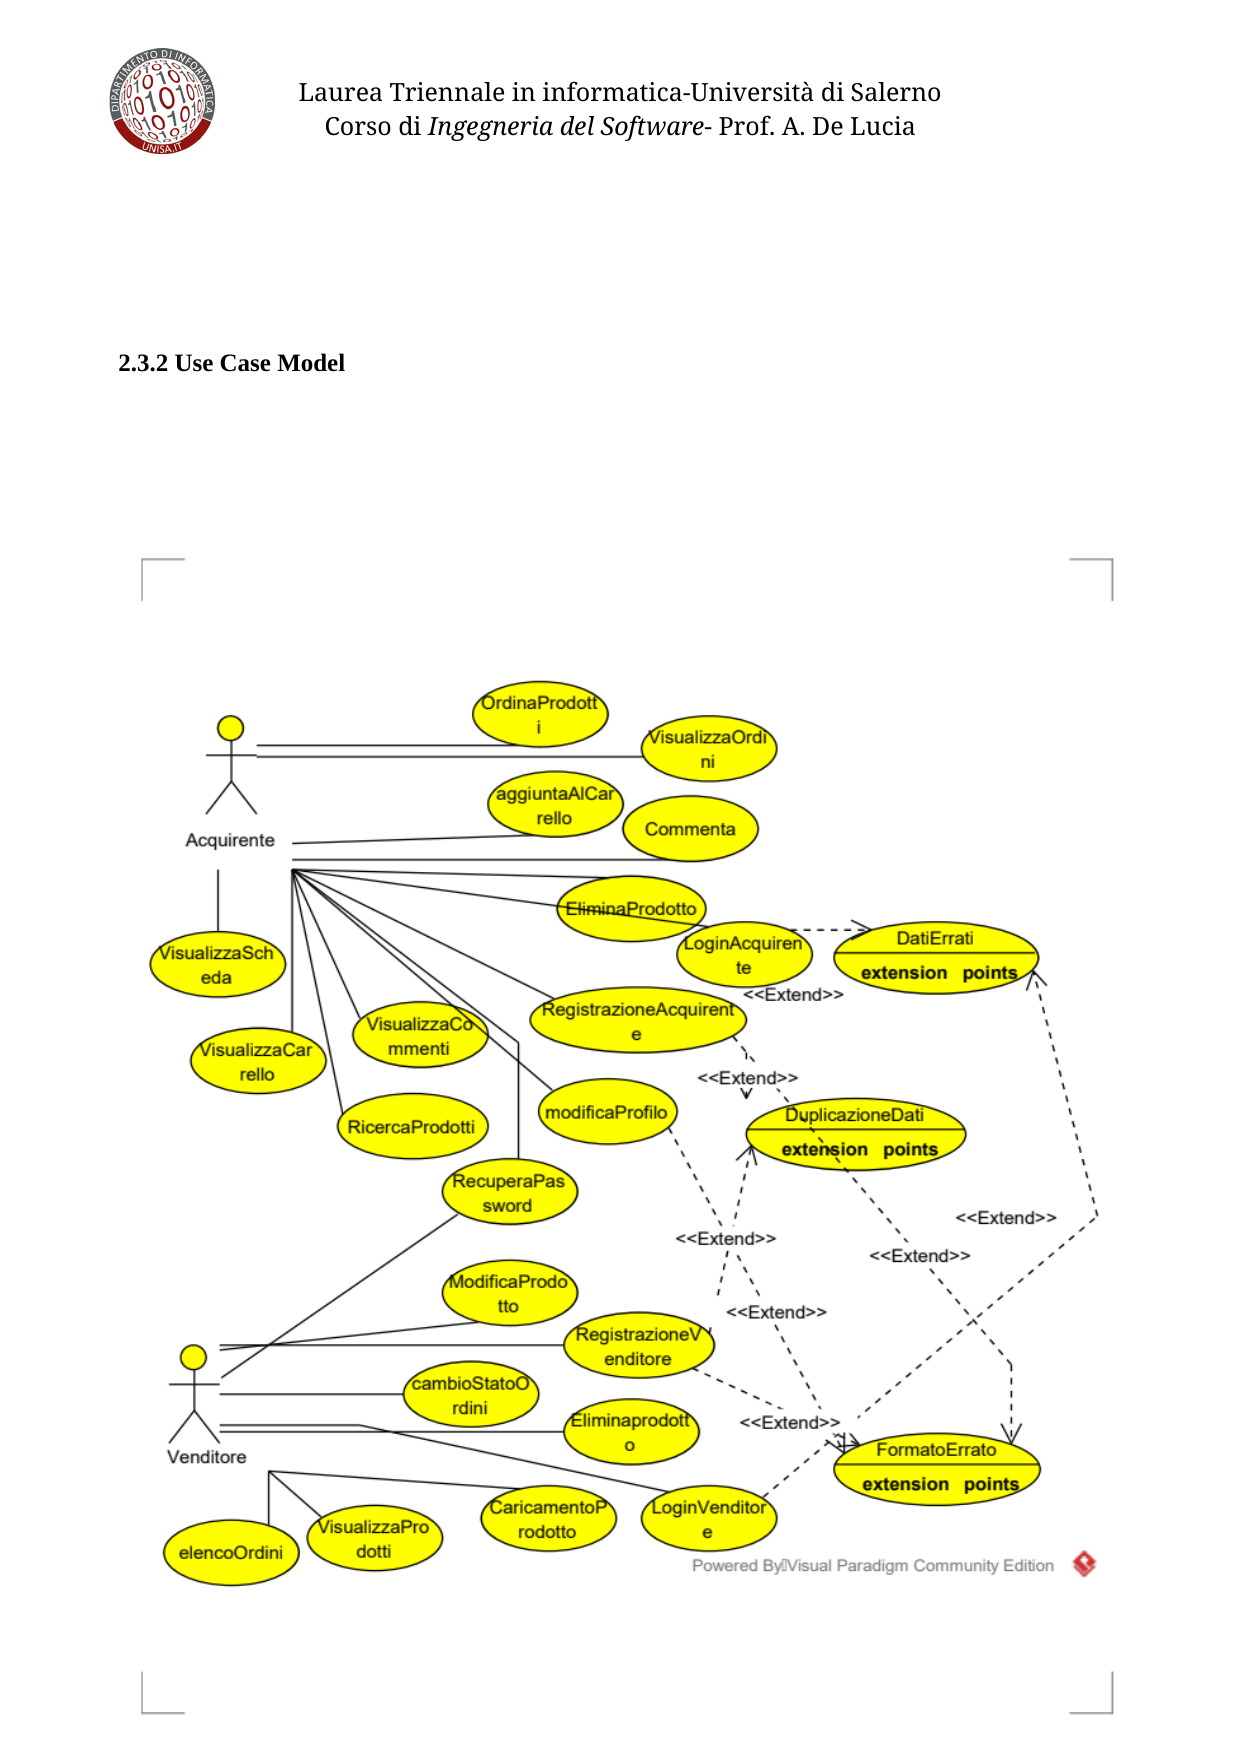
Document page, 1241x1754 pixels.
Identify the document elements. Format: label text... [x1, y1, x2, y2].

picture [109, 48, 215, 154]
picture [125, 378, 1129, 1754]
text 2.3.2 Use Case Model [118, 348, 1122, 377]
